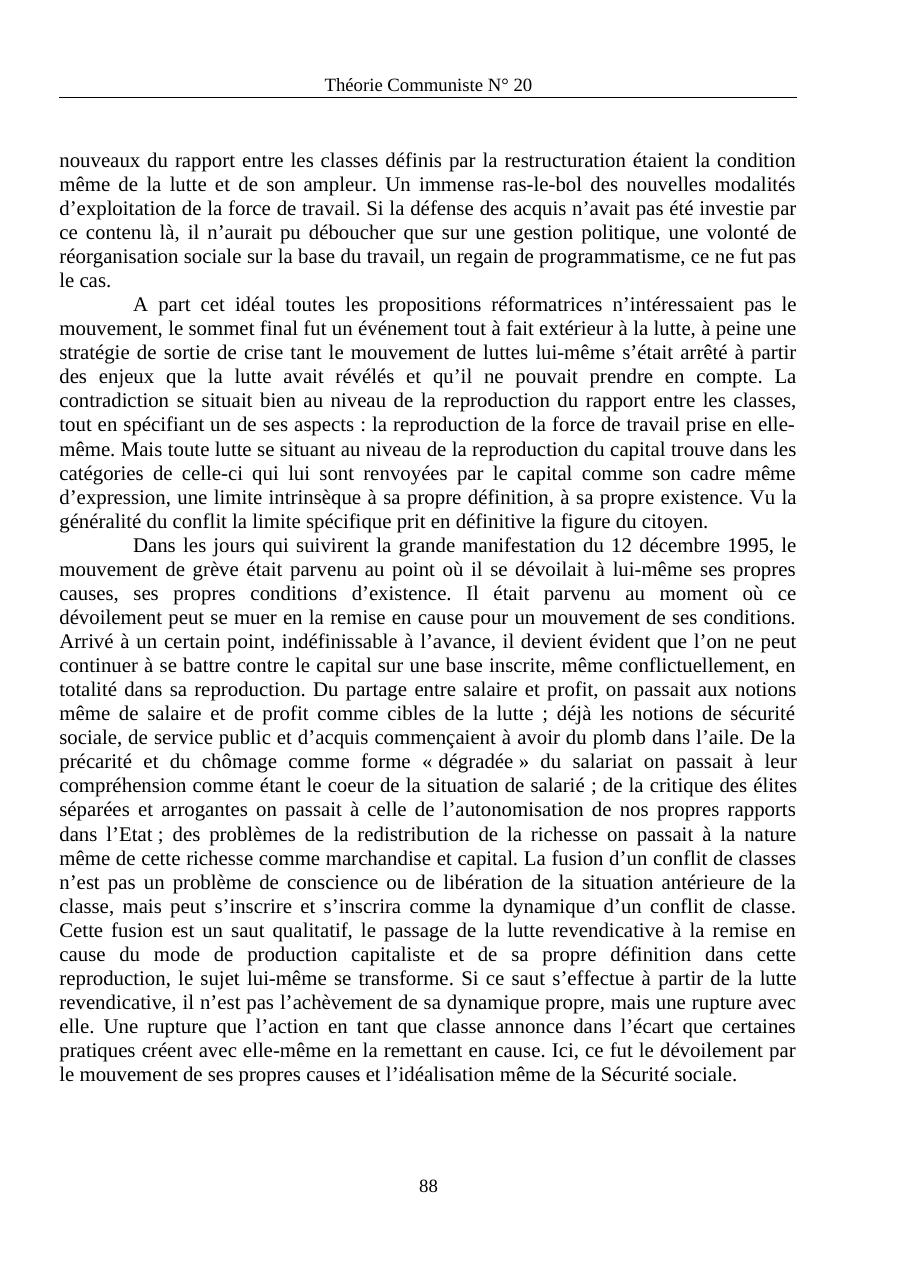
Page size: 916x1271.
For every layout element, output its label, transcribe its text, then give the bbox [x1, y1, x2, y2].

text Dans les jours qui suivirent la grande manifestation du 12 décembre 1995, le mouvement de grève était parvenu au point où il se dévoilait à lui-même ses propres causes, ses propres conditions d’existence. Il était parvenu au moment où ce dévoilement peut se muer en la remise en cause pour un mouvement de ses conditions. Arrivé à un certain point, indéfinissable à l’avance, il devient évident que l’on ne peut continuer à se battre contre le capital sur une base inscrite, même conflictuellement, en totalité dans sa reproduction. Du partage entre salaire et profit, on passait aux notions même de salaire et de profit comme cibles de la lutte ; déjà les notions de sécurité sociale, de service public et d’acquis commençaient à avoir du plomb dans l’aile. De la précarité et du chômage comme forme « dégradée » du salariat on passait à leur compréhension comme étant le coeur de la situation de salarié ; de la critique des élites séparées et arrogantes on passait à celle de l’autonomisation de nos propres rapports dans l’Etat ; des problèmes de la redistribution de la richesse on passait à la nature même de cette richesse comme marchandise et capital. La fusion d’un conflit de classes n’est pas un problème de conscience ou de libération de la situation antérieure de la classe, mais peut s’inscrire et s’inscrira comme la dynamique d’un conflit de classe. Cette fusion est un saut qualitatif, le passage de la lutte revendicative à la remise en cause du mode de production capitaliste et de sa propre définition dans cette reproduction, le sujet lui-même se transforme. Si ce saut s’effectue à partir de la lutte revendicative, il n’est pas l’achèvement de sa dynamique propre, mais une rupture avec elle. Une rupture que l’action en tant que classe annonce dans l’écart que certaines pratiques créent avec elle-même en la remettant en cause. Ici, ce fut le dévoilement par le mouvement de ses propres causes et l’idéalisation même de la Sécurité sociale. [59, 533, 797, 1086]
text nouveaux du rapport entre les classes définis par la restructuration étaient la condition même de la lutte et de son ampleur. Un immense ras-le-bol des nouvelles modalités d’exploitation de la force de travail. Si la défense des acquis n’avait pas été investie par ce contenu là, il n’aurait pu déboucher que sur une gestion politique, une volonté de réorganisation sociale sur la base du travail, un regain de programmatisme, ce ne fut pas le cas. [59, 148, 797, 292]
text A part cet idéal toutes les propositions réformatrices n’intéressaient pas le mouvement, le sommet final fut un événement tout à fait extérieur à la lutte, à peine une stratégie de sortie de crise tant le mouvement de luttes lui-même s’était arrêté à partir des enjeux que la lutte avait révélés et qu’il ne pouvait prendre en compte. La contradiction se situait bien au niveau de la reproduction du rapport entre les classes, tout en spécifiant un de ses aspects : la reproduction de la force de travail prise en elle-même. Mais toute lutte se situant au niveau de la reproduction du capital trouve dans les catégories de celle-ci qui lui sont renvoyées par le capital comme son cadre même d’expression, une limite intrinsèque à sa propre définition, à sa propre existence. Vu la généralité du conflit la limite spécifique prit en définitive la figure du citoyen. [59, 292, 797, 533]
